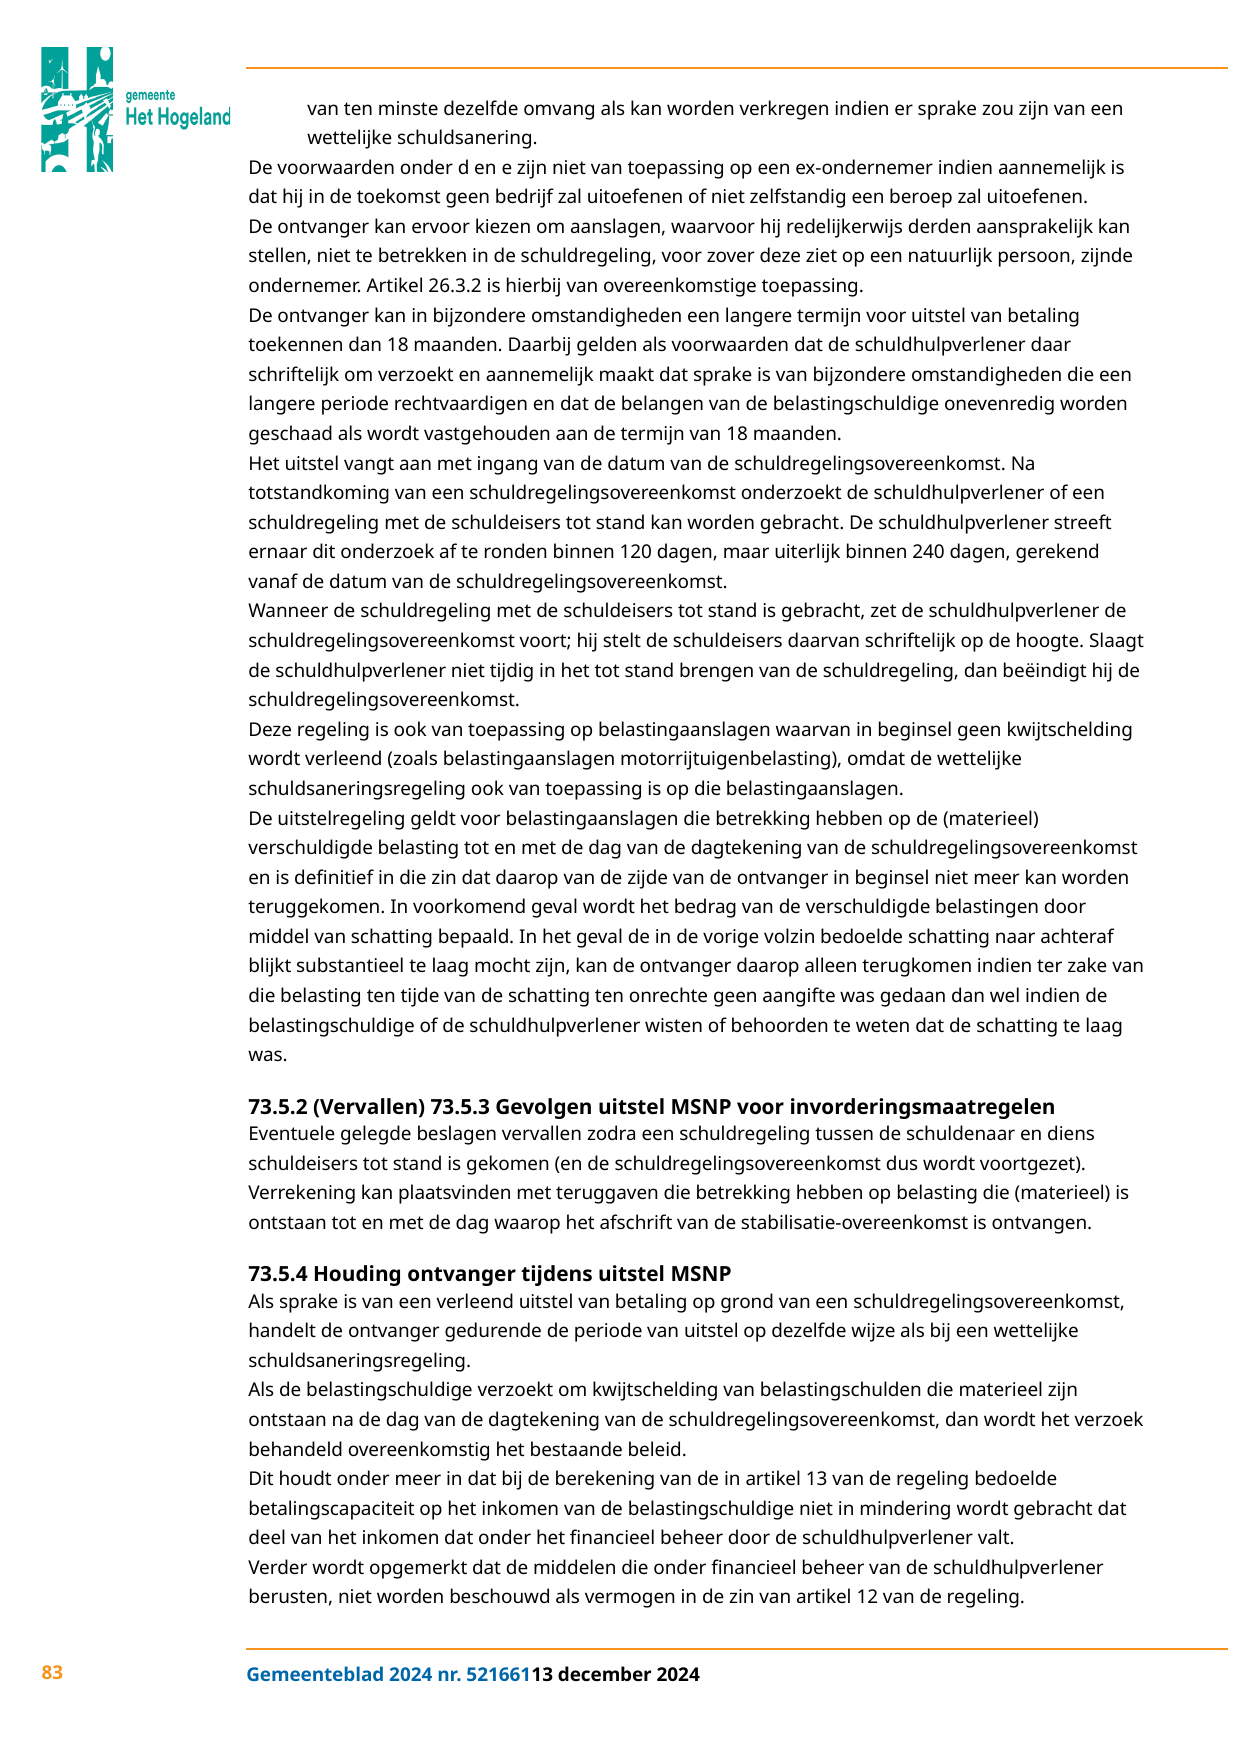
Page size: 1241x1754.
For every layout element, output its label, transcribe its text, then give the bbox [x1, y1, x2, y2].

text Eventuele gelegde beslagen vervallen zodra een schuldregeling tussen de schuldenaar en diens schuldeisers tot stand is gekomen (en de schuldregelingsovereenkomst dus wordt voortgezet). [248, 1120, 1152, 1176]
text 73.5.2 (Vervallen) 73.5.3 Gevolgen uitstel MSNP voor invorderingsmaatregelen [248, 1092, 1152, 1120]
text Verder wordt opgemerkt dat de middelen die onder financieel beheer van de schuldhulpverlener berusten, niet worden beschouwd als vermogen in de zin van artikel 12 van de regeling. [248, 1554, 1152, 1609]
text De ontvanger kan ervoor kiezen om aanslagen, waarvoor hij redelijkerwijs derden aansprakelijk kan stellen, niet te betrekken in de schuldregeling, voor zover deze ziet op een natuurlijk persoon, zijnde ondernemer. Artikel 26.3.2 is hierbij van overeenkomstige toepassing. [248, 213, 1152, 298]
text Als de belastingschuldige verzoekt om kwijtschelding van belastingschulden die materieel zijn ontstaan na de dag van de dagtekening van de schuldregelingsovereenkomst, dan wordt het verzoek behandeld overeenkomstig het bestaande beleid. [248, 1377, 1152, 1462]
text Dit houdt onder meer in dat bij de berekening van de in artikel 13 van de regeling bedoelde betalingscapaciteit op het inkomen van de belastingschuldige niet in mindering wordt gebracht dat deel van het inkomen dat onder het financieel beheer door de schuldhulpverlener valt. [248, 1465, 1152, 1550]
text Deze regeling is ook van toepassing op belastingaanslagen waarvan in beginsel geen kwijtschelding wordt verleend (zoals belastingaanslagen motorrijtuigenbelasting), omdat de wettelijke schuldsaneringsregeling ook van toepassing is op die belastingaanslagen. [248, 716, 1152, 801]
text Wanneer de schuldregeling met de schuldeisers tot stand is gebracht, zet de schuldhulpverlener de schuldregelingsovereenkomst voort; hij stelt de schuldeisers daarvan schriftelijk op de hoogte. Slaagt de schuldhulpverlener niet tijdig in het tot stand brengen van de schuldregeling, dan beëindigt hij de schuldregelingsovereenkomst. [248, 598, 1152, 712]
text De uitstelregeling geldt voor belastingaanslagen die betrekking hebben op de (materieel) verschuldigde belasting tot en met de dag van de dagtekening van de schuldregelingsovereenkomst en is definitief in die zin dat daarop van de zijde van de ontvanger in beginsel niet meer kan worden teruggekomen. In voorkomend geval wordt het bedrag van de verschuldigde belastingen door middel van schatting bepaald. In het geval de in de vorige volzin bedoelde schatting naar achteraf blijkt substantieel te laag mocht zijn, kan de ontvanger daarop alleen terugkomen indien ter zake van die belasting ten tijde van de schatting ten onrechte geen aangifte was gedaan dan wel indien de belastingschuldige of de schuldhulpverlener wisten of behoorden te weten dat de schatting te laag was. [248, 805, 1152, 1067]
text De ontvanger kan in bijzondere omstandigheden een langere termijn voor uitstel van betaling toekennen dan 18 maanden. Daarbij gelden als voorwaarden dat de schuldhulpverlener daar schriftelijk om verzoekt en aannemelijk maakt dat sprake is van bijzondere omstandigheden die een langere periode rechtvaardigen en dat de belangen van de belastingschuldige onevenredig worden geschaad als wordt vastgehouden aan de termijn van 18 maanden. [248, 302, 1152, 446]
text Het uitstel vangt aan met ingang van de datum van de schuldregelingsovereenkomst. Na totstandkoming van een schuldregelingsovereenkomst onderzoekt de schuldhulpverlener of een schuldregeling met de schuldeisers tot stand kan worden gebracht. De schuldhulpverlener streeft ernaar dit onderzoek af te ronden binnen 120 dagen, maar uiterlijk binnen 240 dagen, gerekend vanaf de datum van de schuldregelingsovereenkomst. [248, 450, 1152, 594]
list van ten minste dezelfde omvang als kan worden verkregen indien er sprake zou zijn van een wettelijke schuldsanering. [248, 95, 1152, 150]
text De voorwaarden onder d en e zijn niet van toepassing op een ex-ondernemer indien aannemelijk is dat hij in de toekomst geen bedrijf zal uitoefenen of niet zelfstandig een beroep zal uitoefenen. [248, 154, 1152, 209]
text Verrekening kan plaatsvinden met teruggaven die betrekking hebben op belasting die (materieel) is ontstaan tot en met de dag waarop het afschrift van de stabilisatie-overeenkomst is ontvangen. [248, 1179, 1152, 1235]
picture [41, 47, 231, 172]
text 73.5.4 Houding ontvanger tijdens uitstel MSNP [248, 1259, 1152, 1288]
text Als sprake is van een verleend uitstel van betaling op grond van een schuldregelingsovereenkomst, handelt de ontvanger gedurende de periode van uitstel op dezelfde wijze als bij een wettelijke schuldsaneringsregeling. [248, 1288, 1152, 1373]
